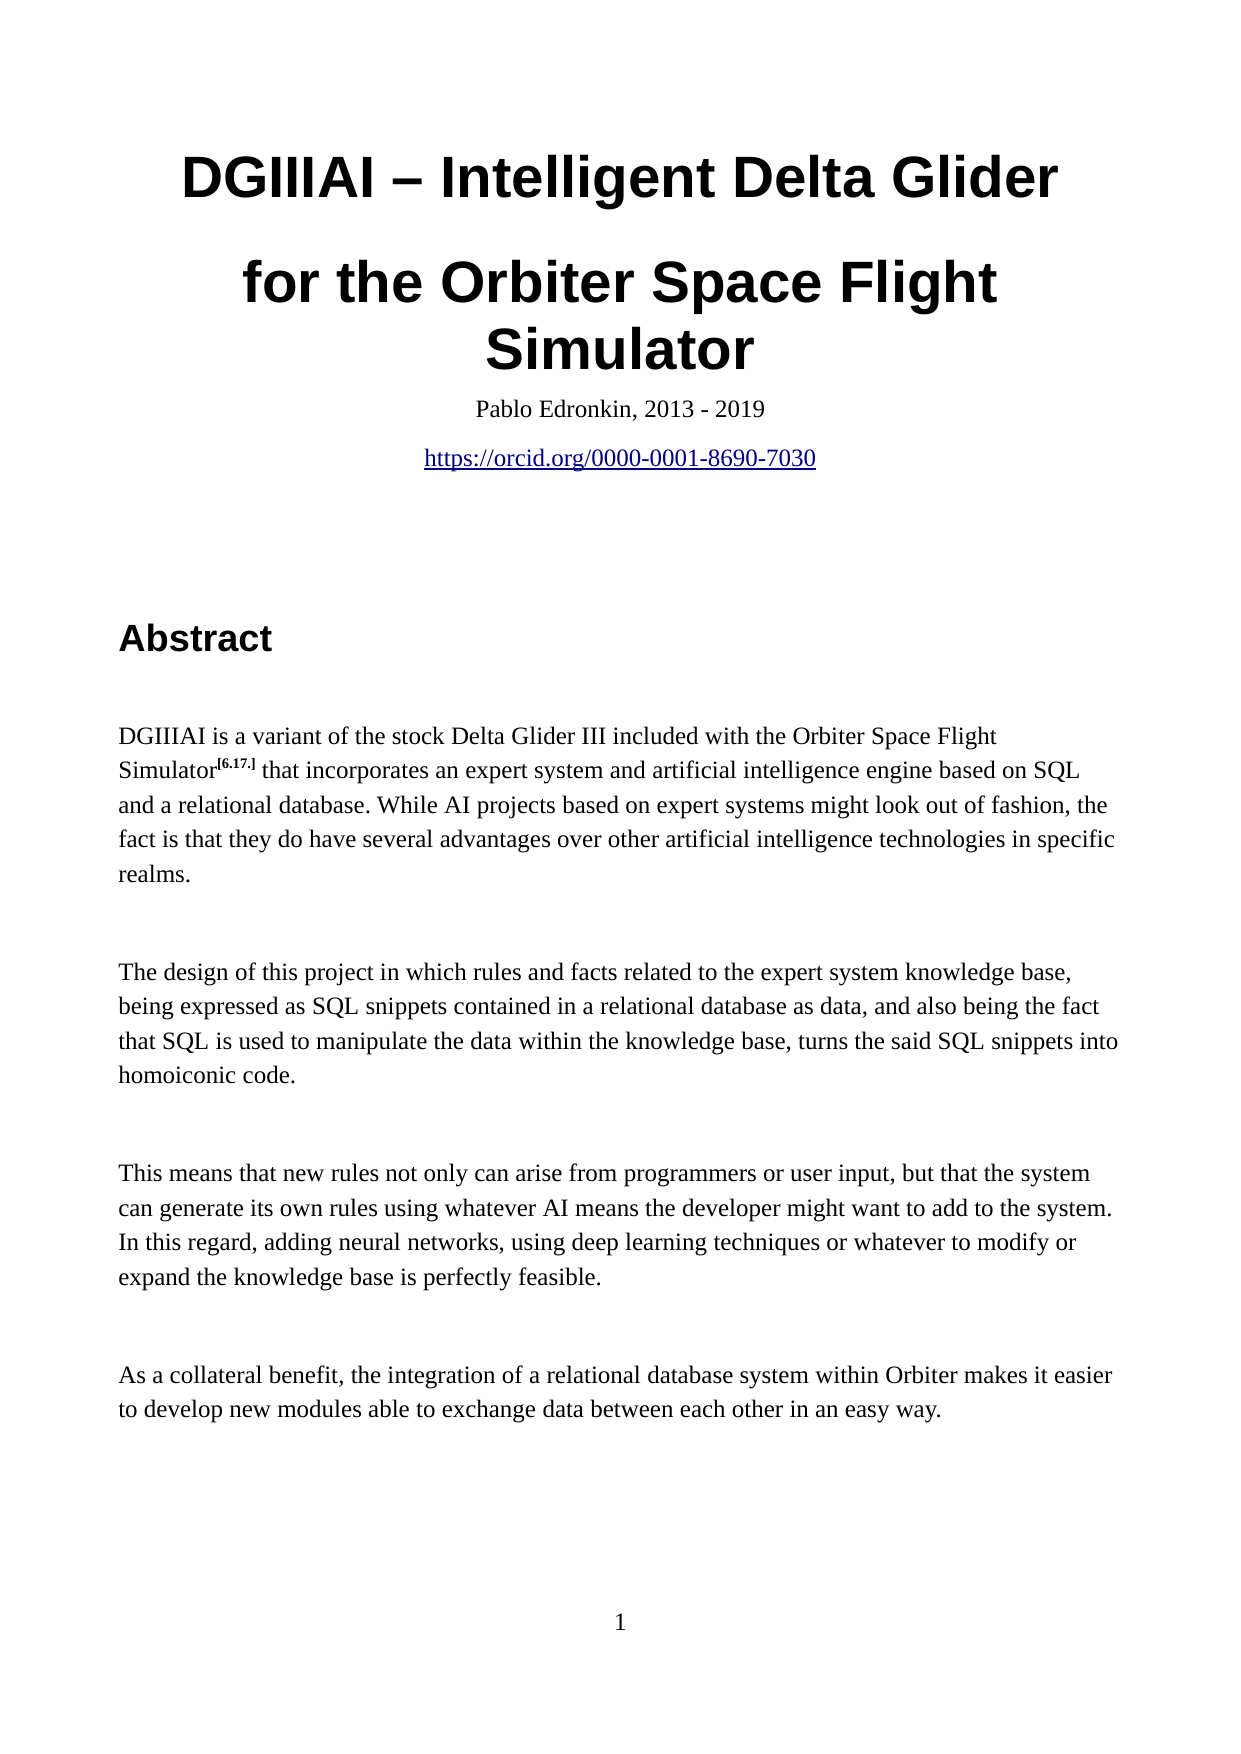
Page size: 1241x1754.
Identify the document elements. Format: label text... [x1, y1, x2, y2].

subtitle Abstract [118, 616, 1122, 659]
text The design of this project in which rules and facts related to the expert system knowledge base, being expressed as SQL snippets contained in a relational database as data, and also being the fact that SQL is used to manipulate the data within the knowledge base, turns the said SQL snippets into homoiconic code. [118, 957, 1122, 1089]
text https://orcid.org/0000-0001-8690-7030 [118, 443, 1122, 472]
title DGIIIAI – Intelligent Delta Glider [118, 143, 1122, 210]
text DGIIIAI is a variant of the stock Delta Glider III included with the Orbiter Space Flight Simulator[6.17.] that incorporates an expert system and artificial intelligence engine based on SQL and a relational database. While AI projects based on expert systems might look out of fashion, the fact is that they do have several advantages over other artificial intelligence technologies in specific realms. [118, 721, 1122, 887]
title for the Orbiter Space Flight Simulator [118, 248, 1122, 382]
text Pablo Edronkin, 2013 - 2019 [118, 394, 1122, 423]
text As a collateral benefit, the integration of a relational database system within Orbiter makes it easier to develop new modules able to exchange data between each other in an easy way. [118, 1360, 1122, 1423]
text This means that new rules not only can arise from programmers or user input, but that the system can generate its own rules using whatever AI means the developer might want to add to the system. In this regard, adding neural networks, using deep learning techniques or whatever to modify or expand the knowledge base is perfectly feasible. [118, 1158, 1122, 1291]
